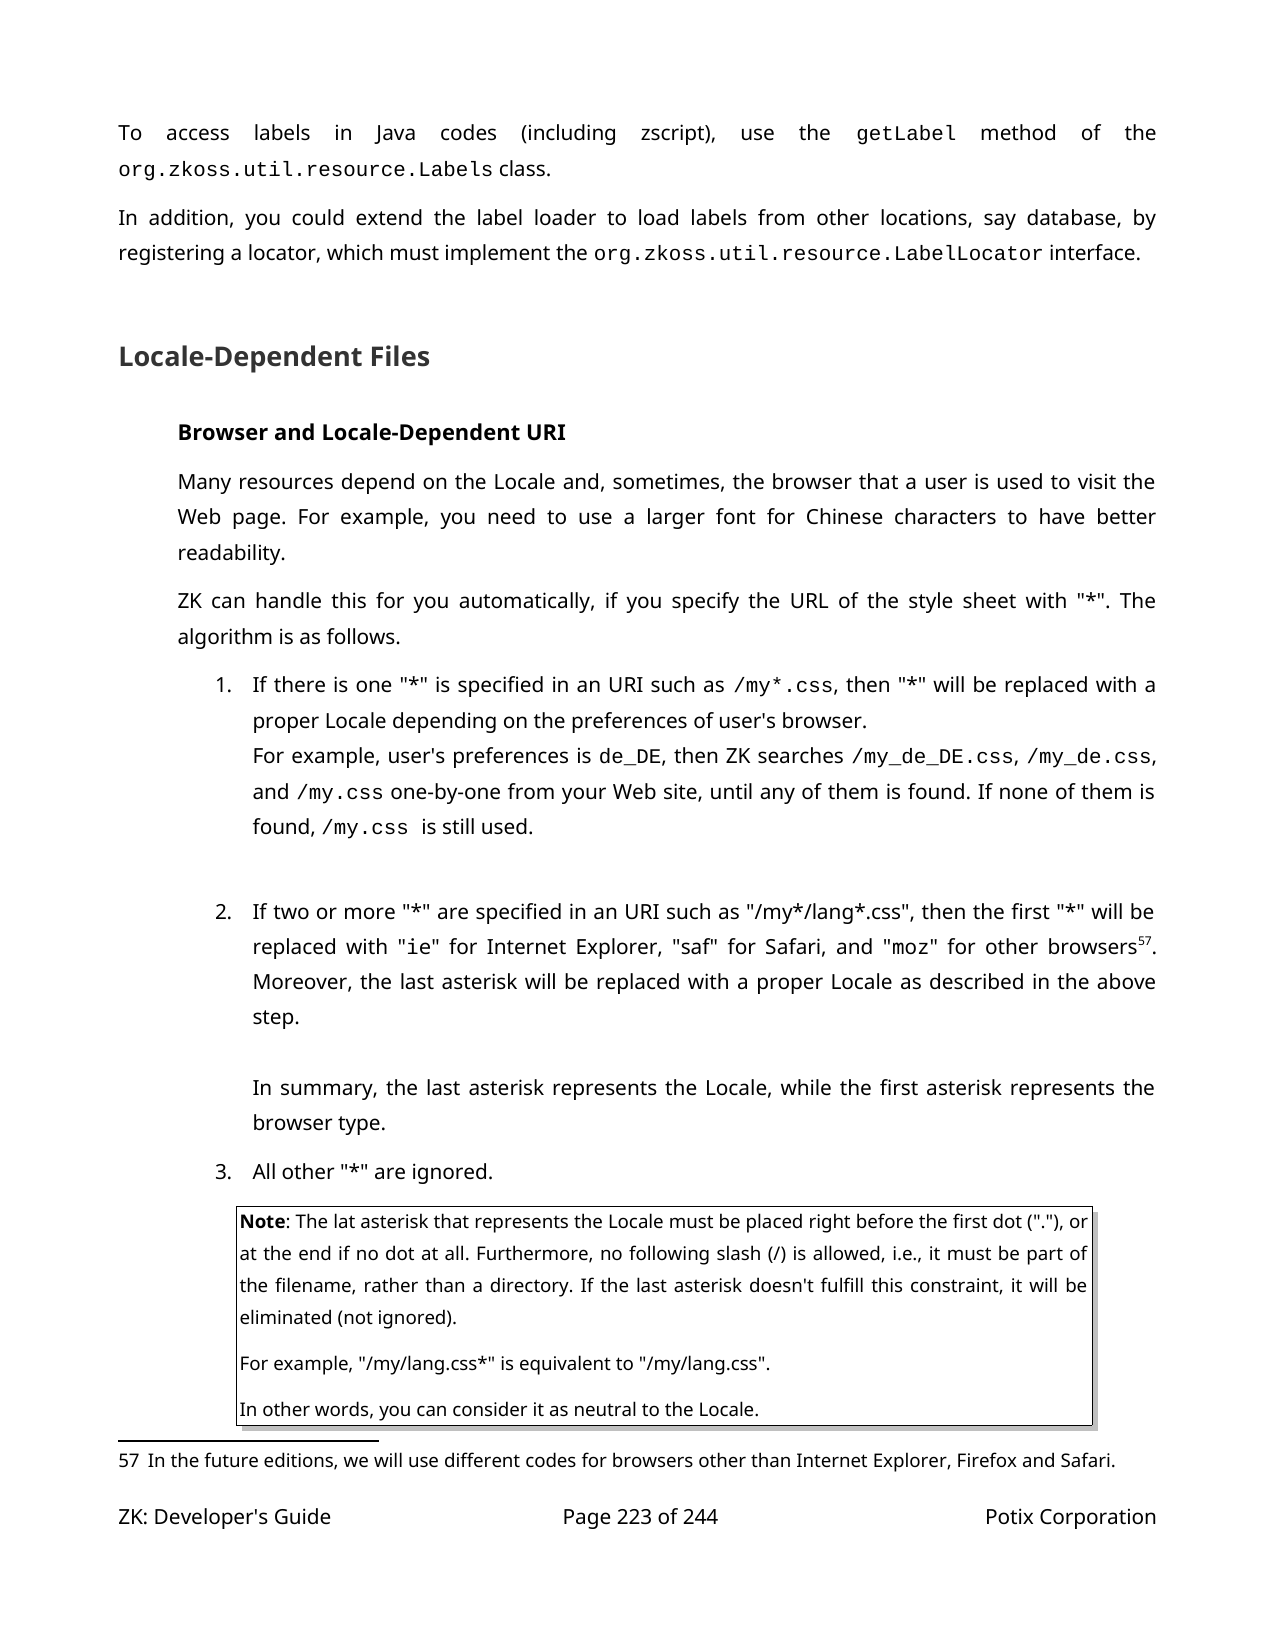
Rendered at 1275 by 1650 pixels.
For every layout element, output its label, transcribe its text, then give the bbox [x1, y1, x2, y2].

list All other "*" are ignored. [215, 1157, 1157, 1185]
text For example, "/my/lang.css*" is equivalent to "/my/lang.css". [237, 1347, 1092, 1376]
text In other words, you can consider it as neutral to the Locale. [237, 1394, 1092, 1425]
text Many resources depend on the Locale and, sometimes, the browser that a user is used to visit the Web page. For example, you need to use a larger font for Chinese characters to have better readability. [177, 467, 1157, 566]
text In addition, you could extend the label loader to load labels from other locations, say database, by registering a locator, which must implement the org.zkoss.util.resource.LabelLocator interface. [118, 203, 1157, 267]
subtitle Locale-Dependent Files [118, 337, 1157, 374]
subtitle Browser and Locale-Dependent URI [177, 417, 1157, 447]
list In the future editions, we will use different codes for browsers other than Internet Explorer, Firefox and Safari. [118, 1447, 1157, 1473]
text To access labels in Java codes (including zscript), use the getLabel method of the org.zkoss.util.resource.Labels class. [118, 118, 1157, 182]
text Note: The lat asterisk that represents the Locale must be placed right before the first dot ("."), or at the end if no dot at all. Furthermore, no following slash (/) is allowed, i.e., it must be part of the filename, rather than a directory. If the last asterisk doesn't fulfill this constraint, it will be eliminated (not ignored). [237, 1207, 1092, 1330]
list If there is one "*" is specified in an URI such as /my*.css, then "*" will be replaced with a proper Locale depending on the preferences of user's browser. For example, user's preferences is de_DE, then ZK searches /my_de_DE.css, /my_de.css, and /my.css one-by-one from your Web site, until any of them is found. If none of them is found, /my.css is still used. [215, 671, 1157, 876]
list If two or more "*" are specified in an URI such as "/my*/lang*.css", then the first "*" will be replaced with "ie" for Internet Explorer, "saf" for Safari, and "moz" for other browsers. Moreover, the last asterisk will be replaced with a proper Locale as described in the above step. In summary, the last asterisk represents the Locale, while the first asterisk represents the browser type. [215, 897, 1157, 1136]
text ZK can handle this for you automatically, if you specify the URL of the style sheet with "*". The algorithm is as follows. [177, 587, 1157, 650]
